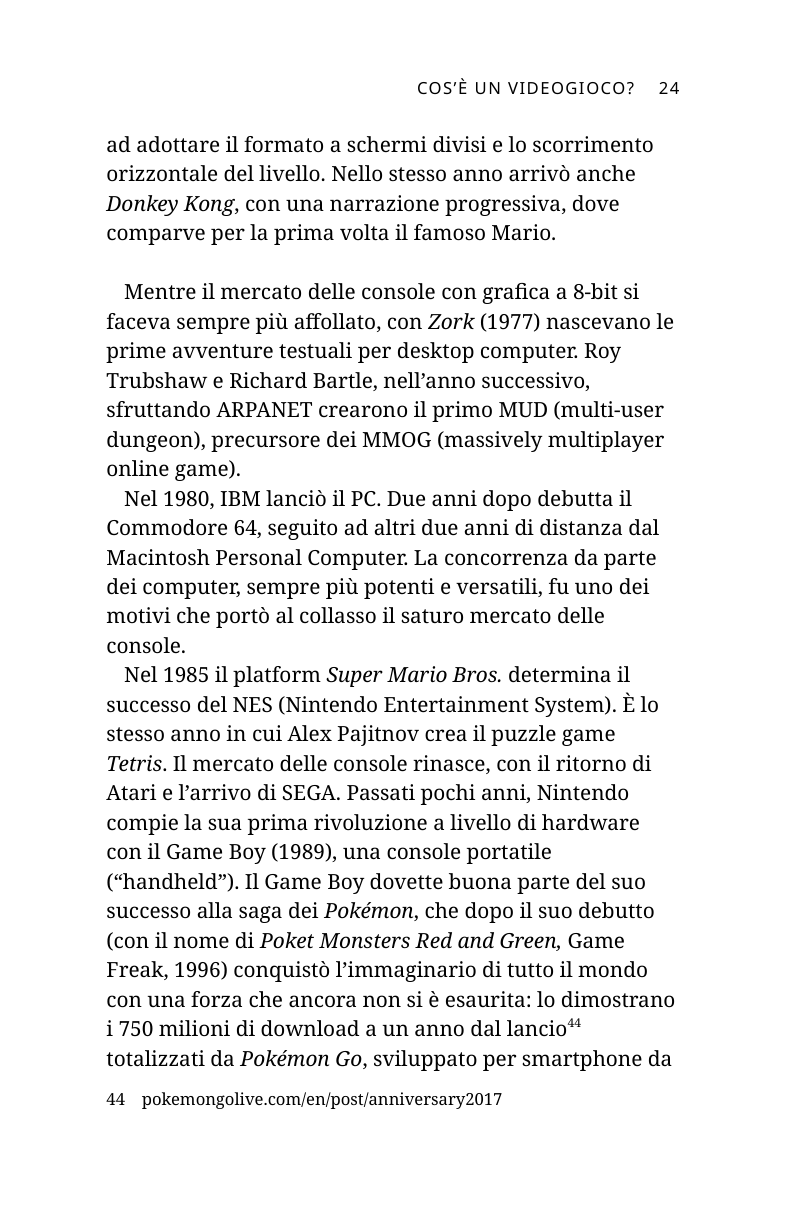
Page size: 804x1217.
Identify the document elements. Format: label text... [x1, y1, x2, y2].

text ad adottare il formato a schermi divisi e lo scorrimento orizzontale del livello. Nello stesso anno arrivò anche Donkey Kong, con una narrazione progressiva, dove comparve per la prima volta il famoso Mario. [106, 129, 679, 247]
text Nel 1985 il platform Super Mario Bros. determina il successo del NES (Nintendo Entertainment System). È lo stesso anno in cui Alex Pajitnov crea il puzzle game Tetris. Il mercato delle console rinasce, con il ritorno di Atari e l’arrivo di SEGA. Passati pochi anni, Nintendo compie la sua prima rivoluzione a livello di hardware con il Game Boy (1989), una console portatile (“handheld”). Il Game Boy dovette buona parte del suo successo alla saga dei Pokémon, che dopo il suo debutto (con il nome di Poket Monsters Red and Green, Game Freak, 1996) conquistò l’immaginario di tutto il mondo con una forza che ancora non si è esaurita: lo dimostrano i 750 milioni di download a un anno dal lancio totalizzati da Pokémon Go, sviluppato per smartphone da [106, 659, 679, 1072]
text Nel 1980, IBM lanciò il PC. Due anni dopo debutta il Commodore 64, seguito ad altri due anni di distanza dal Macintosh Personal Computer. La concorrenza da parte dei computer, sempre più potenti e versatili, fu uno dei motivi che portò al collasso il saturo mercato delle console. [106, 483, 679, 659]
text pokemongolive.com/en/post/anniversary2017 [106, 1088, 679, 1110]
text Mentre il mercato delle console con grafica a 8-bit si faceva sempre più affollato, con Zork (1977) nascevano le prime avventure testuali per desktop computer. Roy Trubshaw e Richard Bartle, nell’anno successivo, sfruttando ARPANET crearono il primo MUD (multi-user dungeon), precursore dei MMOG (massively multiplayer online game). [106, 276, 679, 483]
